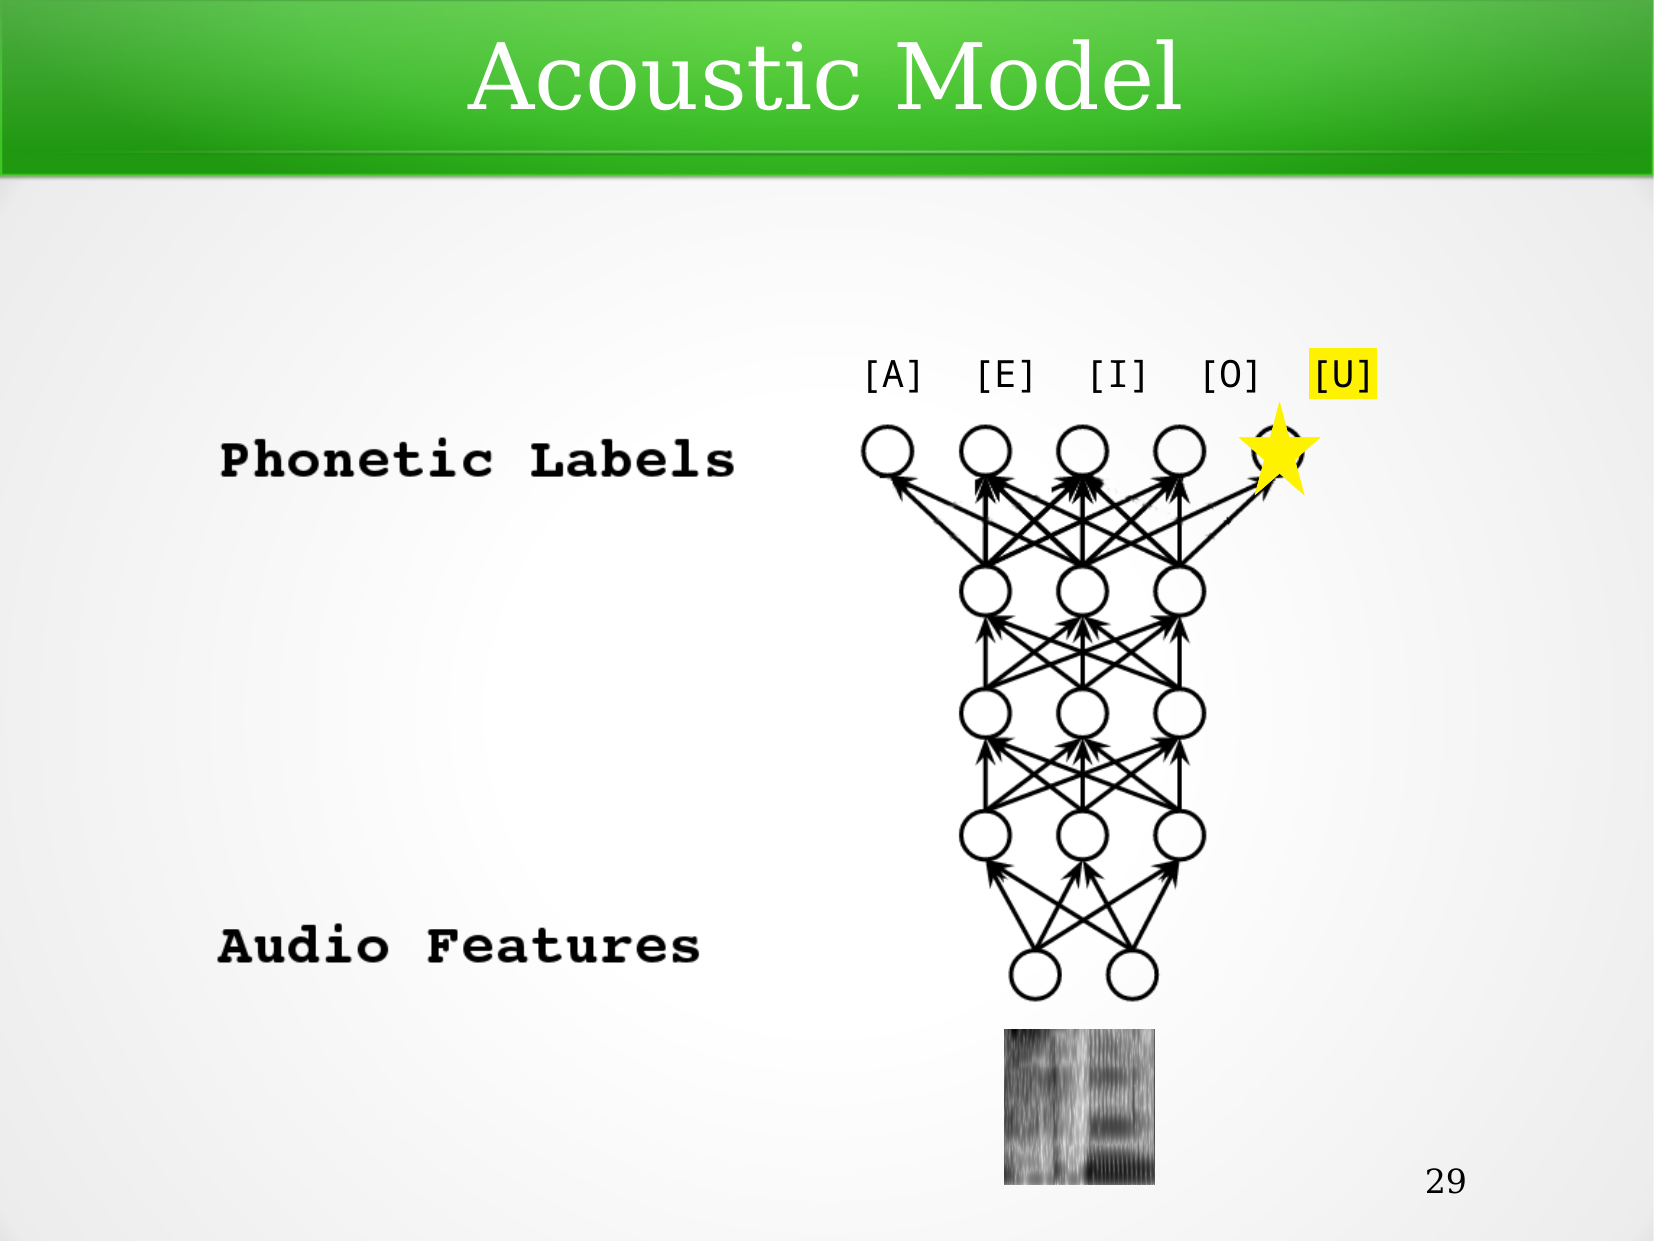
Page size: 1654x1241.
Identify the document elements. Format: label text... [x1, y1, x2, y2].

title Acoustic Model [82, 11, 1571, 154]
text_box [A] [E] [I] [O] [U] [777, 340, 1393, 406]
text_box [1239, 401, 1321, 496]
picture [0, 0, 1654, 1241]
